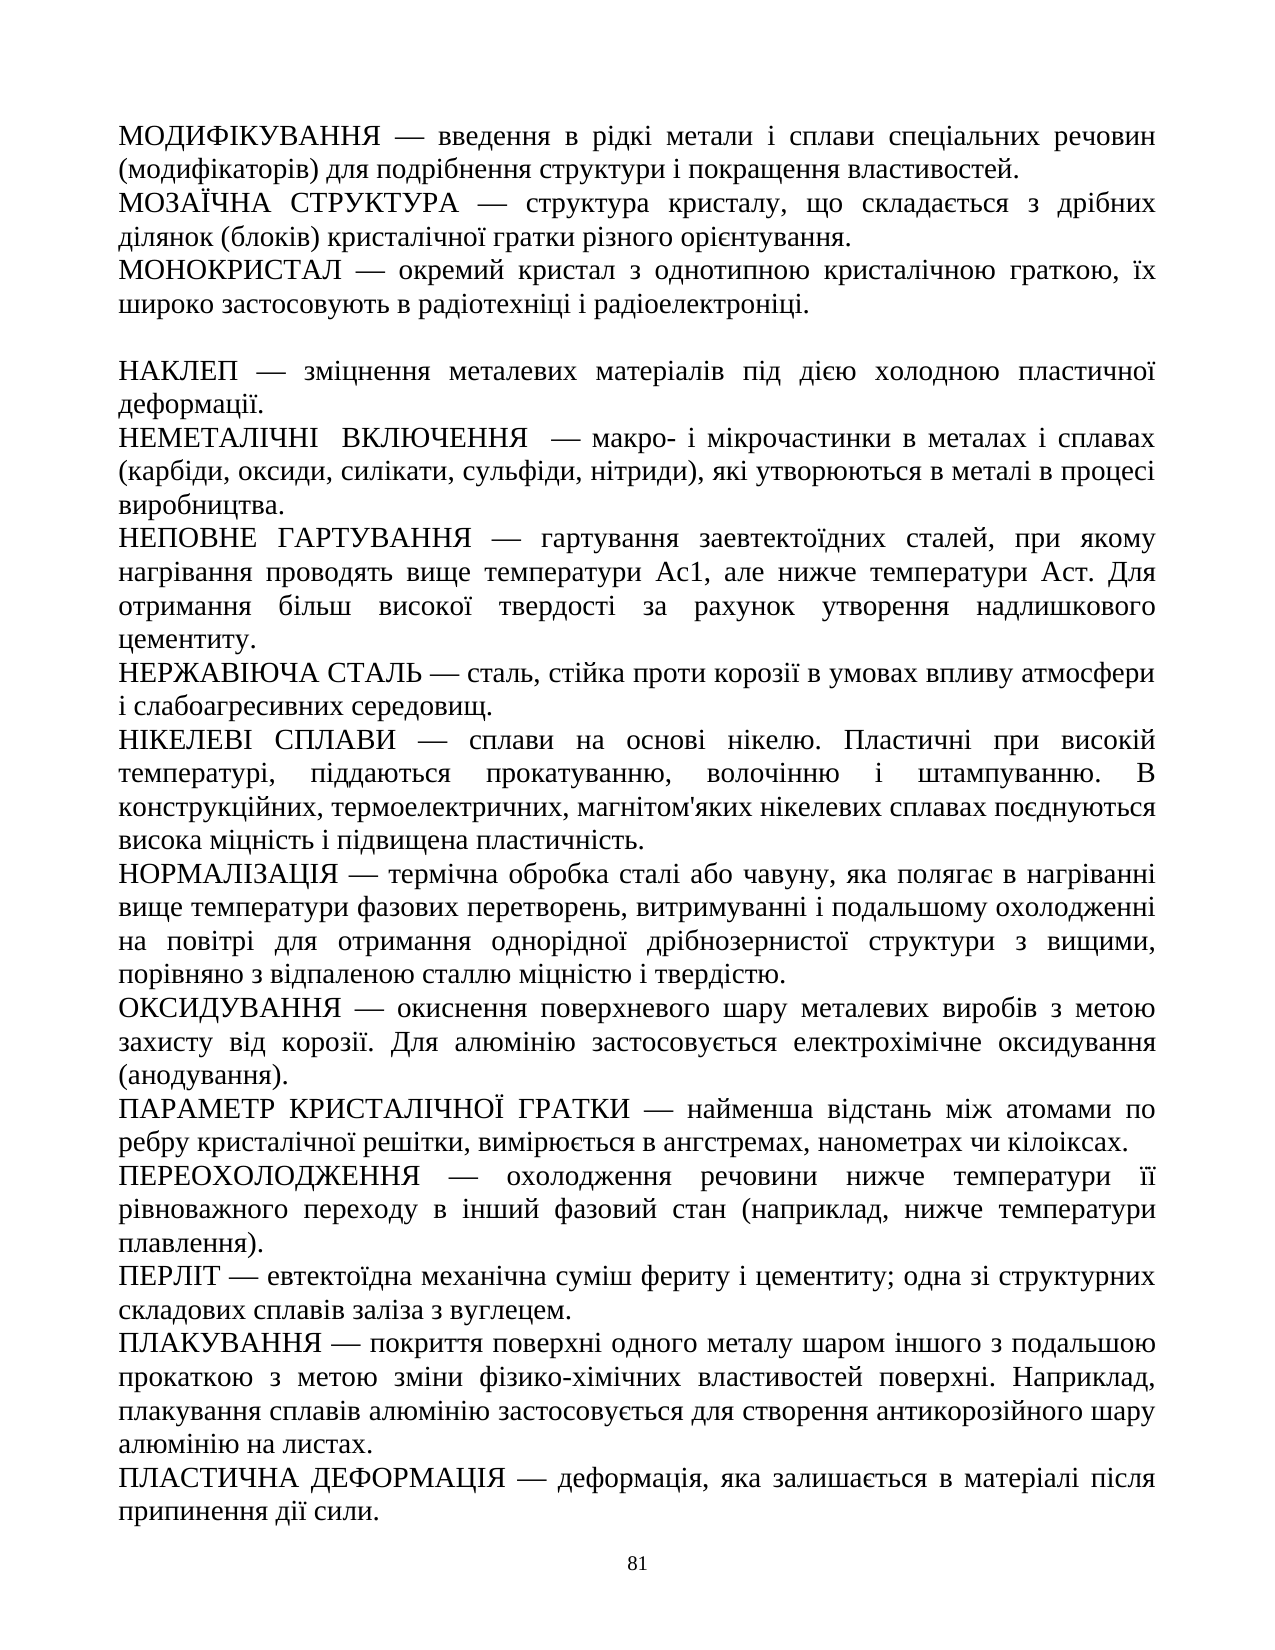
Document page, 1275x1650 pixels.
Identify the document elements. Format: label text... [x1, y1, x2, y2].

text НЕПОВНЕ ГАРТУВАННЯ — гартування заевтектоїдних сталей, при якому нагрівання проводять вище температури Ас1, але нижче температури Аст. Для отримання більш високої твердості за рахунок утворення надлишкового цементиту. [118, 521, 1157, 655]
text НЕРЖАВІЮЧА СТАЛЬ — сталь, стійка проти корозії в умовах впливу атмосфери і слабоагресивних середовищ. [118, 655, 1157, 722]
text НІКЕЛЕВІ СПЛАВИ — сплави на основі нікелю. Пластичні при високій температурі, піддаються прокатуванню, волочінню і штампуванню. В конструкційних, термоелектричних, магнітом'яких нікелевих сплавах поєднуються висока міцність і підвищена пластичність. [118, 722, 1157, 856]
text НАКЛЕП — зміцнення металевих матеріалів під дією холодною пластичної деформації. [118, 353, 1157, 420]
text ПАРАМЕТР КРИСТАЛІЧНОЇ ГРАТКИ — найменша відстань між атомами по ребру кристалічної решітки, вимірюється в ангстремах, нанометрах чи кілоіксах. [118, 1091, 1157, 1158]
text МОНОКРИСТАЛ — окремий кристал з однотипною кристалічною граткою, їх широко застосовують в радіо­техніці і радіоелектроніці. [118, 252, 1157, 319]
text МОЗАЇЧНА СТРУКТУРА — структура кристалу, що складається з дрібних ділянок (блоків) кристалічної гратки різного орієнтування. [118, 185, 1157, 252]
text ПЕРЕОХОЛОДЖЕННЯ — охолодження речовини нижче температури її рівноважного переходу в інший фазовий стан (наприклад, нижче температури плавлення). [118, 1158, 1157, 1258]
text МОДИФІКУВАННЯ — введення в рідкі метали і сплави спеціальних речовин (модифікаторів) для подрібнення структури і покращення властивостей. [118, 118, 1157, 185]
text ПЕРЛІТ — евтектоїдна механічна суміш фериту і цементиту; одна зі структурних складових сплавів заліза з вуглецем. [118, 1258, 1157, 1326]
text НЕМЕТАЛІЧНІ ВКЛЮЧЕННЯ — макро- і мікрочастинки в металах і сплавах (карбіди, оксиди, силікати, сульфіди, нітриди), які утворюються в металі в процесі виробництва. [118, 420, 1157, 521]
text ПЛАСТИЧНА ДЕФОРМАЦІЯ — деформація, яка залишається в матеріалі після припинення дії сили. [118, 1460, 1157, 1527]
text ПЛАКУВАННЯ — покриття поверхні одного металу шаром іншого з подальшою прокаткою з метою зміни фізико-хімічних властивостей поверхні. Наприклад, плакування сплавів алюмінію застосовується для створення антикорозійного шару алюмінію на листах. [118, 1326, 1157, 1460]
text ОКСИДУВАННЯ — окиснення поверхневого шару металевих виробів з метою захисту від корозії. Для алюмінію застосовується електрохімічне оксидування (анодування). [118, 990, 1157, 1091]
text НОРМАЛІЗАЦІЯ — термічна обробка сталі або чавуну, яка полягає в нагріванні вище температури фазових перетворень, витримуванні і подальшому охолодженні на повітрі для отримання однорідної дрібнозернистої структури з вищими, порівняно з відпаленою сталлю міцністю і твердістю. [118, 856, 1157, 990]
